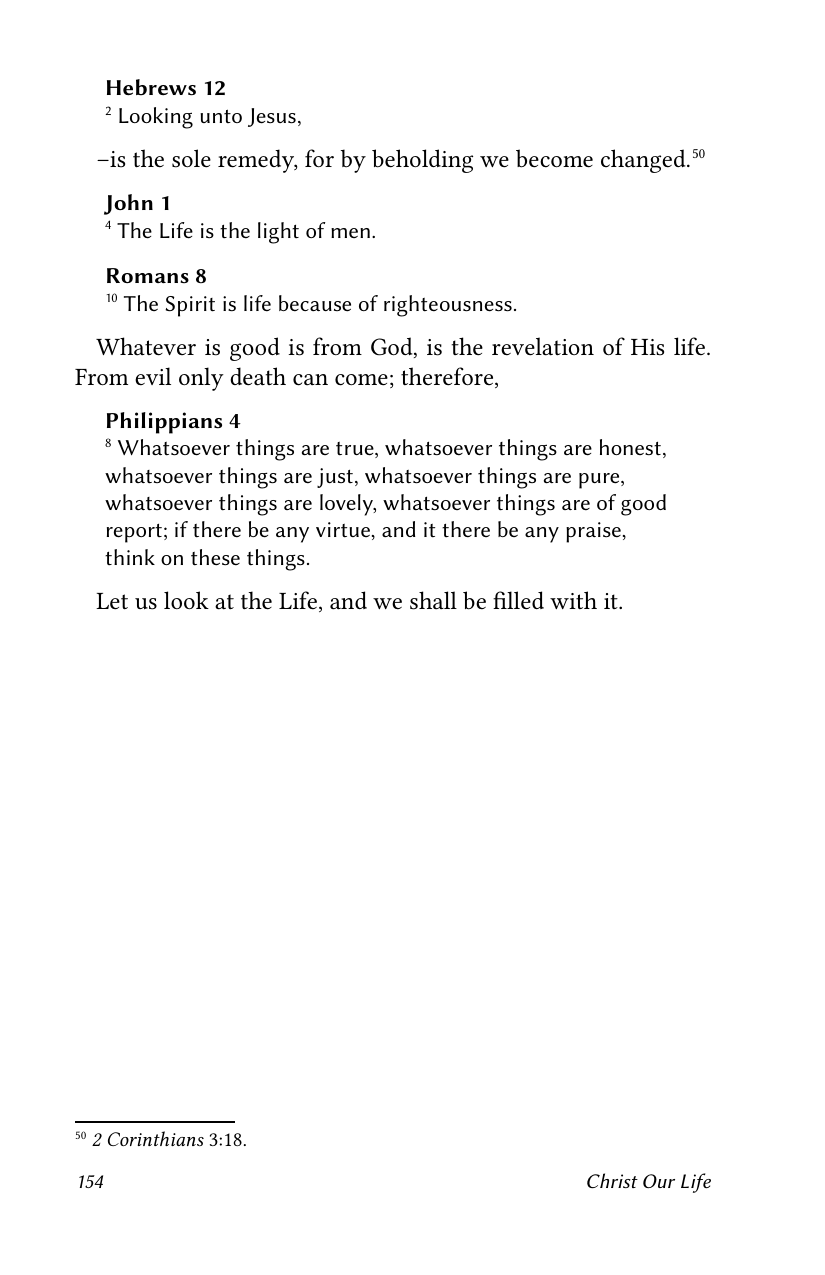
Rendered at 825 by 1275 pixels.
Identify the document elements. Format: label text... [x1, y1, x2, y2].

text Whatever is good is from God, is the revelation of His life. From evil only death can come; therefore, [75, 333, 712, 391]
text –is the sole remedy, for by beholding we become changed. [75, 145, 712, 173]
text 4 The Life is the light of men. [105, 217, 682, 244]
text Philippians 4 [105, 408, 712, 434]
text 2 Looking unto Jesus, [105, 103, 682, 129]
text Let us look at the Life, and we shall be filled with it. [75, 587, 712, 616]
text John 1 [105, 190, 712, 216]
text Romans 8 [105, 263, 712, 289]
text 2 Corinthians 3:18. [75, 1128, 712, 1152]
text Hebrews 12 [105, 75, 712, 101]
text 10 The Spirit is life because of righteousness. [105, 290, 682, 317]
text 8 Whatsoever things are true, whatsoever things are honest, whatsoever things are just, whatsoever things are pure, whatsoever things are lovely, whatsoever things are of good report; if there be any virtue, and it there be any praise, think on these things. [105, 435, 682, 571]
